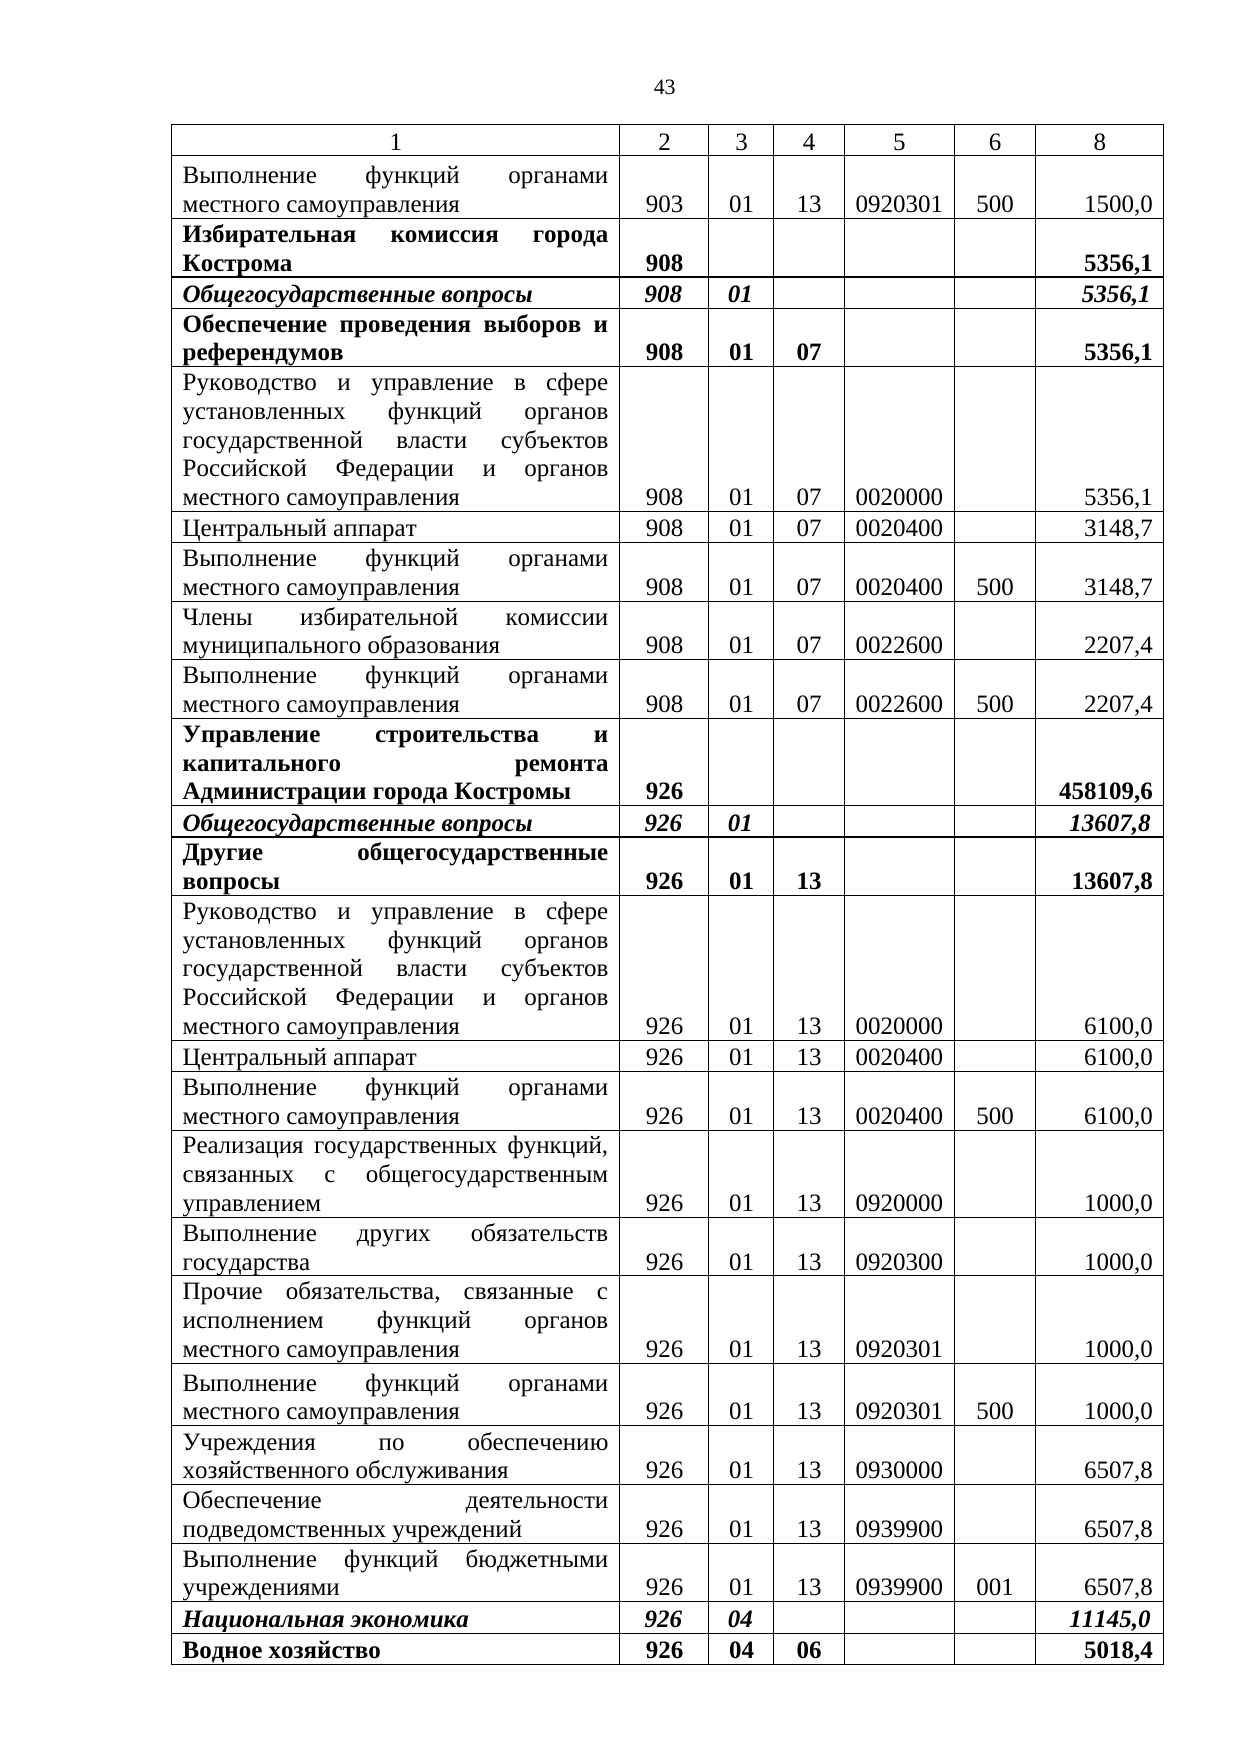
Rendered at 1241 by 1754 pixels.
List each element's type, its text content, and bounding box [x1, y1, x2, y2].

table_cell 01 [709, 543, 773, 601]
table_cell [955, 219, 1035, 276]
table_cell 01 [709, 278, 773, 308]
table_cell [1164, 1217, 1213, 1275]
table_cell 926 [620, 1634, 708, 1664]
table_header 4 [774, 125, 844, 155]
table_cell Реализация государственных функций, связанных с общегосударственным управлением [172, 1131, 619, 1217]
table_cell 13 [774, 1485, 844, 1543]
table_cell 2207,4 [1036, 602, 1163, 659]
table_cell 6507,8 [1036, 1544, 1163, 1601]
table_cell 0020000 [845, 367, 954, 511]
table_cell [955, 1426, 1035, 1484]
table_cell Выполнение функций бюджетными учреждениями [172, 1544, 619, 1601]
table_cell 11145,0 [1036, 1602, 1163, 1632]
table_cell 13 [774, 1072, 844, 1129]
table_cell Центральный аппарат [172, 512, 619, 542]
table_cell 01 [709, 1218, 773, 1275]
table_cell 0020400 [845, 512, 954, 542]
table_cell 01 [709, 1072, 773, 1129]
table_cell Выполнение функций органами местного самоуправления [172, 1364, 619, 1425]
table_cell 1000,0 [1036, 1276, 1163, 1363]
table_cell 13 [774, 1426, 844, 1484]
table_cell [955, 1485, 1035, 1543]
table_header 8 [1036, 125, 1163, 155]
table_cell 2207,4 [1036, 660, 1163, 718]
table_cell 1000,0 [1036, 1131, 1163, 1217]
table_cell 0939900 [845, 1544, 954, 1601]
table_header 1 [172, 125, 619, 155]
table_cell 926 [620, 896, 708, 1040]
table_cell 926 [620, 1218, 708, 1275]
table_cell [774, 219, 844, 276]
table_cell 500 [955, 1072, 1035, 1129]
table_cell [955, 896, 1035, 1040]
table_cell [845, 719, 954, 805]
table_cell 0920300 [845, 1218, 954, 1275]
table_cell [1164, 542, 1213, 601]
table_cell 908 [620, 512, 708, 542]
table_cell Центральный аппарат [172, 1041, 619, 1071]
table_cell [1164, 1601, 1213, 1632]
table_cell 01 [709, 1276, 773, 1363]
table_cell 13 [774, 1041, 844, 1071]
table_cell [955, 1276, 1035, 1363]
table_cell [1164, 218, 1213, 276]
table_cell 6507,8 [1036, 1426, 1163, 1484]
table_cell Выполнение функций органами местного самоуправления [172, 660, 619, 718]
table_cell 6100,0 [1036, 1072, 1163, 1129]
table_cell 6100,0 [1036, 1041, 1163, 1071]
table_cell 1000,0 [1036, 1364, 1163, 1425]
table_cell Выполнение функций органами местного самоуправления [172, 156, 619, 218]
table_cell 0022600 [845, 660, 954, 718]
table_cell 13 [774, 1276, 844, 1363]
table_cell [955, 719, 1035, 805]
table_cell 5356,1 [1036, 219, 1163, 276]
table_cell 0939900 [845, 1485, 954, 1543]
table_cell [709, 219, 773, 276]
table_cell Выполнение других обязательств государства [172, 1218, 619, 1275]
table_cell 926 [620, 1544, 708, 1601]
table_cell 5356,1 [1036, 309, 1163, 366]
table_cell Руководство и управление в сфере установленных функций органов государственной власти субъектов Российской Федерации и органов местного самоуправления [172, 367, 619, 511]
table_cell [845, 1602, 954, 1632]
table_cell [955, 1602, 1035, 1632]
table_cell 5356,1 [1036, 278, 1163, 308]
table_cell Члены избирательной комиссии муниципального образования [172, 602, 619, 659]
table_cell [1164, 718, 1213, 805]
table_cell 01 [709, 1364, 773, 1425]
table_cell 908 [620, 660, 708, 718]
table_cell 13607,8 [1036, 806, 1163, 836]
table_cell [955, 602, 1035, 659]
table_cell 926 [620, 806, 708, 836]
table_cell [845, 219, 954, 276]
table_cell 13607,8 [1036, 838, 1163, 895]
table_cell [845, 1634, 954, 1664]
table_cell [955, 1218, 1035, 1275]
table_cell 01 [709, 1544, 773, 1601]
table_cell 500 [955, 156, 1035, 218]
table_cell 01 [709, 367, 773, 511]
table_cell [709, 719, 773, 805]
table_cell [1164, 1425, 1213, 1484]
table_cell 01 [709, 660, 773, 718]
table_cell 6100,0 [1036, 896, 1163, 1040]
table_cell 0920301 [845, 156, 954, 218]
table_cell 0930000 [845, 1426, 954, 1484]
table_cell 6507,8 [1036, 1485, 1163, 1543]
table_cell 500 [955, 543, 1035, 601]
table_cell 908 [620, 219, 708, 276]
table_cell [1164, 1484, 1213, 1543]
table_cell 926 [620, 1602, 708, 1632]
table_cell Водное хозяйство [172, 1634, 619, 1664]
table_cell 926 [620, 1426, 708, 1484]
table_cell [1164, 895, 1213, 1040]
table_cell [774, 806, 844, 836]
table_cell [1164, 1633, 1213, 1664]
table_header 5 [845, 125, 954, 155]
table_cell [1164, 836, 1213, 895]
table_cell [955, 806, 1035, 836]
table_cell 1000,0 [1036, 1218, 1163, 1275]
table_cell 926 [620, 1072, 708, 1129]
table_cell [1164, 601, 1213, 659]
table_cell 0020400 [845, 1041, 954, 1071]
table_header 2 [620, 125, 708, 155]
table_cell 926 [620, 1485, 708, 1543]
table_cell 3148,7 [1036, 543, 1163, 601]
table_cell 01 [709, 156, 773, 218]
table_cell 908 [620, 543, 708, 601]
table_cell 07 [774, 602, 844, 659]
table_cell 13 [774, 156, 844, 218]
table_cell 04 [709, 1634, 773, 1664]
table_header [1164, 124, 1213, 155]
table_cell 908 [620, 367, 708, 511]
table_cell 01 [709, 512, 773, 542]
table_cell Избирательная комиссия города Кострома [172, 219, 619, 276]
table_cell 01 [709, 602, 773, 659]
table_cell 13 [774, 838, 844, 895]
table_cell [1164, 1130, 1213, 1217]
table_cell 01 [709, 1485, 773, 1543]
table_cell [955, 1131, 1035, 1217]
table_cell Другие общегосударственные вопросы [172, 838, 619, 895]
table_cell Национальная экономика [172, 1602, 619, 1632]
table_cell [1164, 805, 1213, 836]
table_cell [1164, 1363, 1213, 1425]
table_cell 908 [620, 309, 708, 366]
table_cell 0022600 [845, 602, 954, 659]
table_cell 06 [774, 1634, 844, 1664]
table_cell Обеспечение проведения выборов и референдумов [172, 309, 619, 366]
table_cell [955, 278, 1035, 308]
table_cell Прочие обязательства, связанные с исполнением функций органов местного самоуправления [172, 1276, 619, 1363]
table_cell 0020400 [845, 1072, 954, 1129]
table_cell [955, 309, 1035, 366]
table_cell 07 [774, 660, 844, 718]
table_cell [955, 838, 1035, 895]
table_header 6 [955, 125, 1035, 155]
table_cell [1164, 276, 1213, 308]
table_cell [845, 838, 954, 895]
table_cell [955, 367, 1035, 511]
table_cell 0920301 [845, 1276, 954, 1363]
table_cell Выполнение функций органами местного самоуправления [172, 543, 619, 601]
table_cell [1164, 1040, 1213, 1071]
table_header 3 [709, 125, 773, 155]
table_cell 01 [709, 1131, 773, 1217]
table_cell Руководство и управление в сфере установленных функций органов государственной власти субъектов Российской Федерации и органов местного самоуправления [172, 896, 619, 1040]
table_cell 1500,0 [1036, 156, 1163, 218]
table_cell 0920301 [845, 1364, 954, 1425]
table_cell [774, 278, 844, 308]
table_cell 13 [774, 1131, 844, 1217]
table_cell 926 [620, 1131, 708, 1217]
table_cell Обеспечение деятельности подведомственных учреждений [172, 1485, 619, 1543]
table_cell 3148,7 [1036, 512, 1163, 542]
table_cell 5356,1 [1036, 367, 1163, 511]
table_cell 07 [774, 367, 844, 511]
table_cell 926 [620, 838, 708, 895]
table_cell 07 [774, 543, 844, 601]
table_cell 926 [620, 1041, 708, 1071]
table_cell [955, 1634, 1035, 1664]
table_cell 0920000 [845, 1131, 954, 1217]
table_cell 903 [620, 156, 708, 218]
table_cell 01 [709, 896, 773, 1040]
table_cell 07 [774, 512, 844, 542]
table_cell [845, 309, 954, 366]
table_cell 926 [620, 1364, 708, 1425]
table_cell 926 [620, 719, 708, 805]
table_cell Учреждения по обеспечению хозяйственного обслуживания [172, 1426, 619, 1484]
table_cell 908 [620, 278, 708, 308]
table_cell [1164, 308, 1213, 366]
table_cell 04 [709, 1602, 773, 1632]
table_cell 13 [774, 896, 844, 1040]
table_cell [1164, 659, 1213, 718]
table_cell [845, 278, 954, 308]
table_cell [774, 1602, 844, 1632]
table_cell 01 [709, 309, 773, 366]
table_cell 07 [774, 309, 844, 366]
table_cell 01 [709, 838, 773, 895]
table_cell 01 [709, 1041, 773, 1071]
table_cell [1164, 1071, 1213, 1129]
table_cell 13 [774, 1544, 844, 1601]
table_cell [1164, 1543, 1213, 1601]
table_cell 458109,6 [1036, 719, 1163, 805]
table_cell Управление строительства и капитального ремонта Администрации города Костромы [172, 719, 619, 805]
table_cell 500 [955, 660, 1035, 718]
table_cell [1164, 366, 1213, 511]
table_cell 001 [955, 1544, 1035, 1601]
table_cell [845, 806, 954, 836]
table_cell Общегосударственные вопросы [172, 806, 619, 836]
table_cell Общегосударственные вопросы [172, 278, 619, 308]
table_cell Выполнение функций органами местного самоуправления [172, 1072, 619, 1129]
table_cell [955, 512, 1035, 542]
table_cell [774, 719, 844, 805]
table_cell 908 [620, 602, 708, 659]
table_cell 13 [774, 1364, 844, 1425]
table_cell [955, 1041, 1035, 1071]
table_cell 01 [709, 1426, 773, 1484]
table_cell 13 [774, 1218, 844, 1275]
table_cell [1164, 511, 1213, 542]
table_cell 500 [955, 1364, 1035, 1425]
table_cell 0020000 [845, 896, 954, 1040]
table_cell [1164, 155, 1213, 218]
table_cell 926 [620, 1276, 708, 1363]
table_cell 01 [709, 806, 773, 836]
table_cell [1164, 1275, 1213, 1363]
table_cell 5018,4 [1036, 1634, 1163, 1664]
table_cell 0020400 [845, 543, 954, 601]
